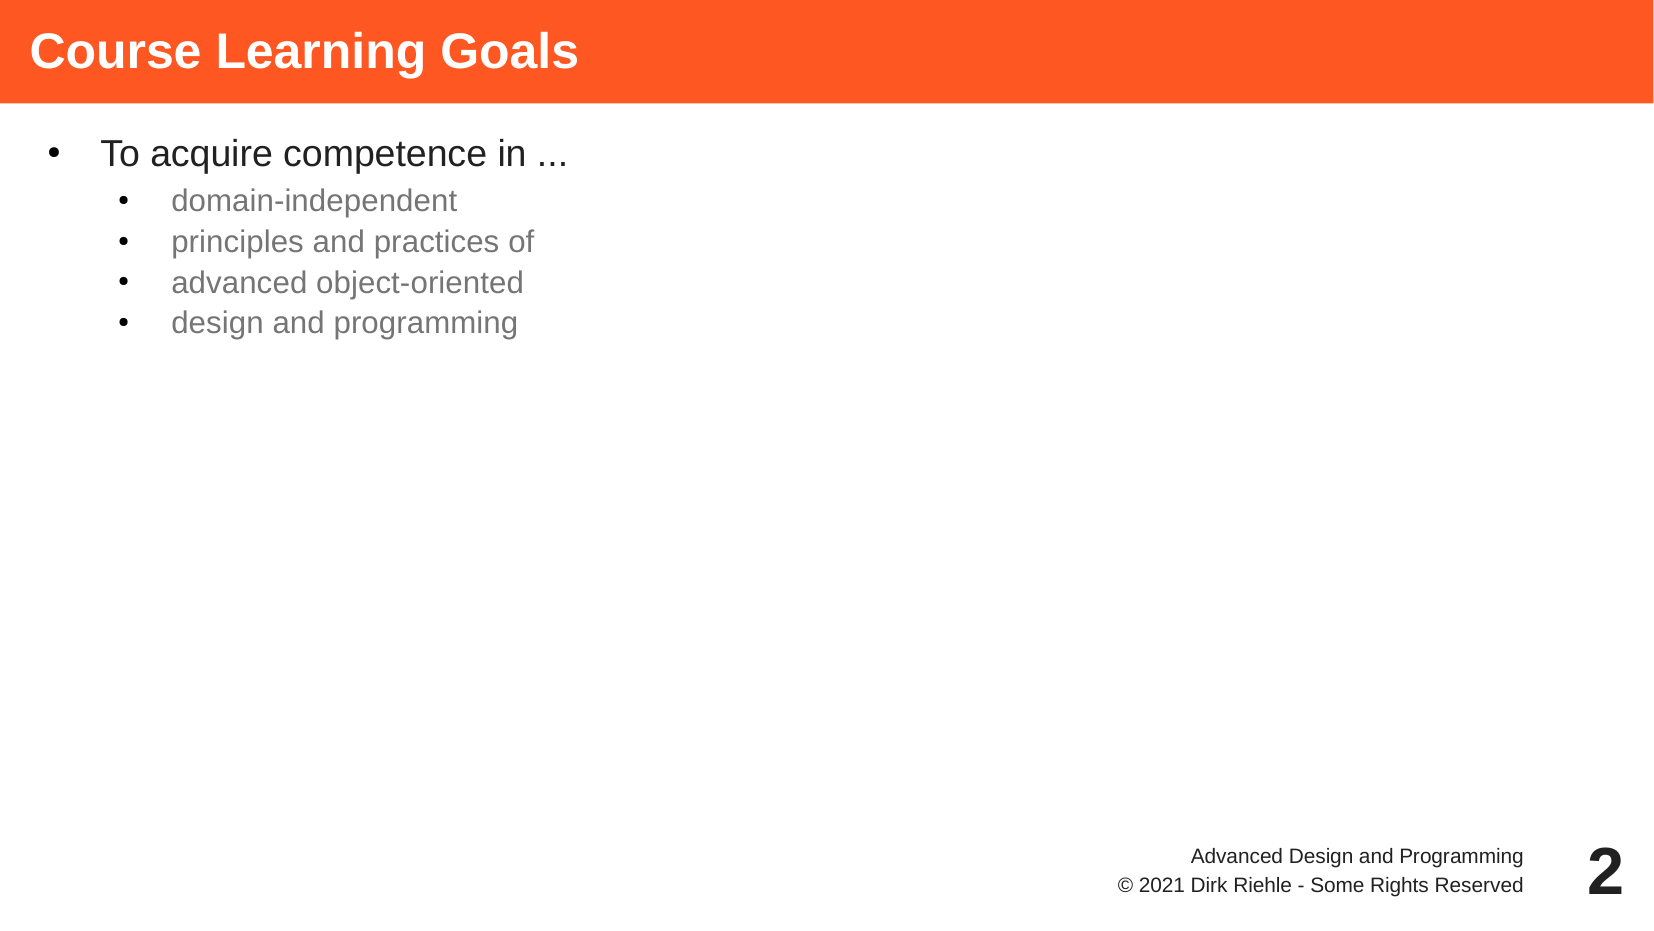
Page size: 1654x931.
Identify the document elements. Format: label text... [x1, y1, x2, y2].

list To acquire competence in ... domain-independent principles and practices of advanced object-oriented design and programming [29, 132, 1625, 813]
title Course Learning Goals [0, 0, 1654, 104]
